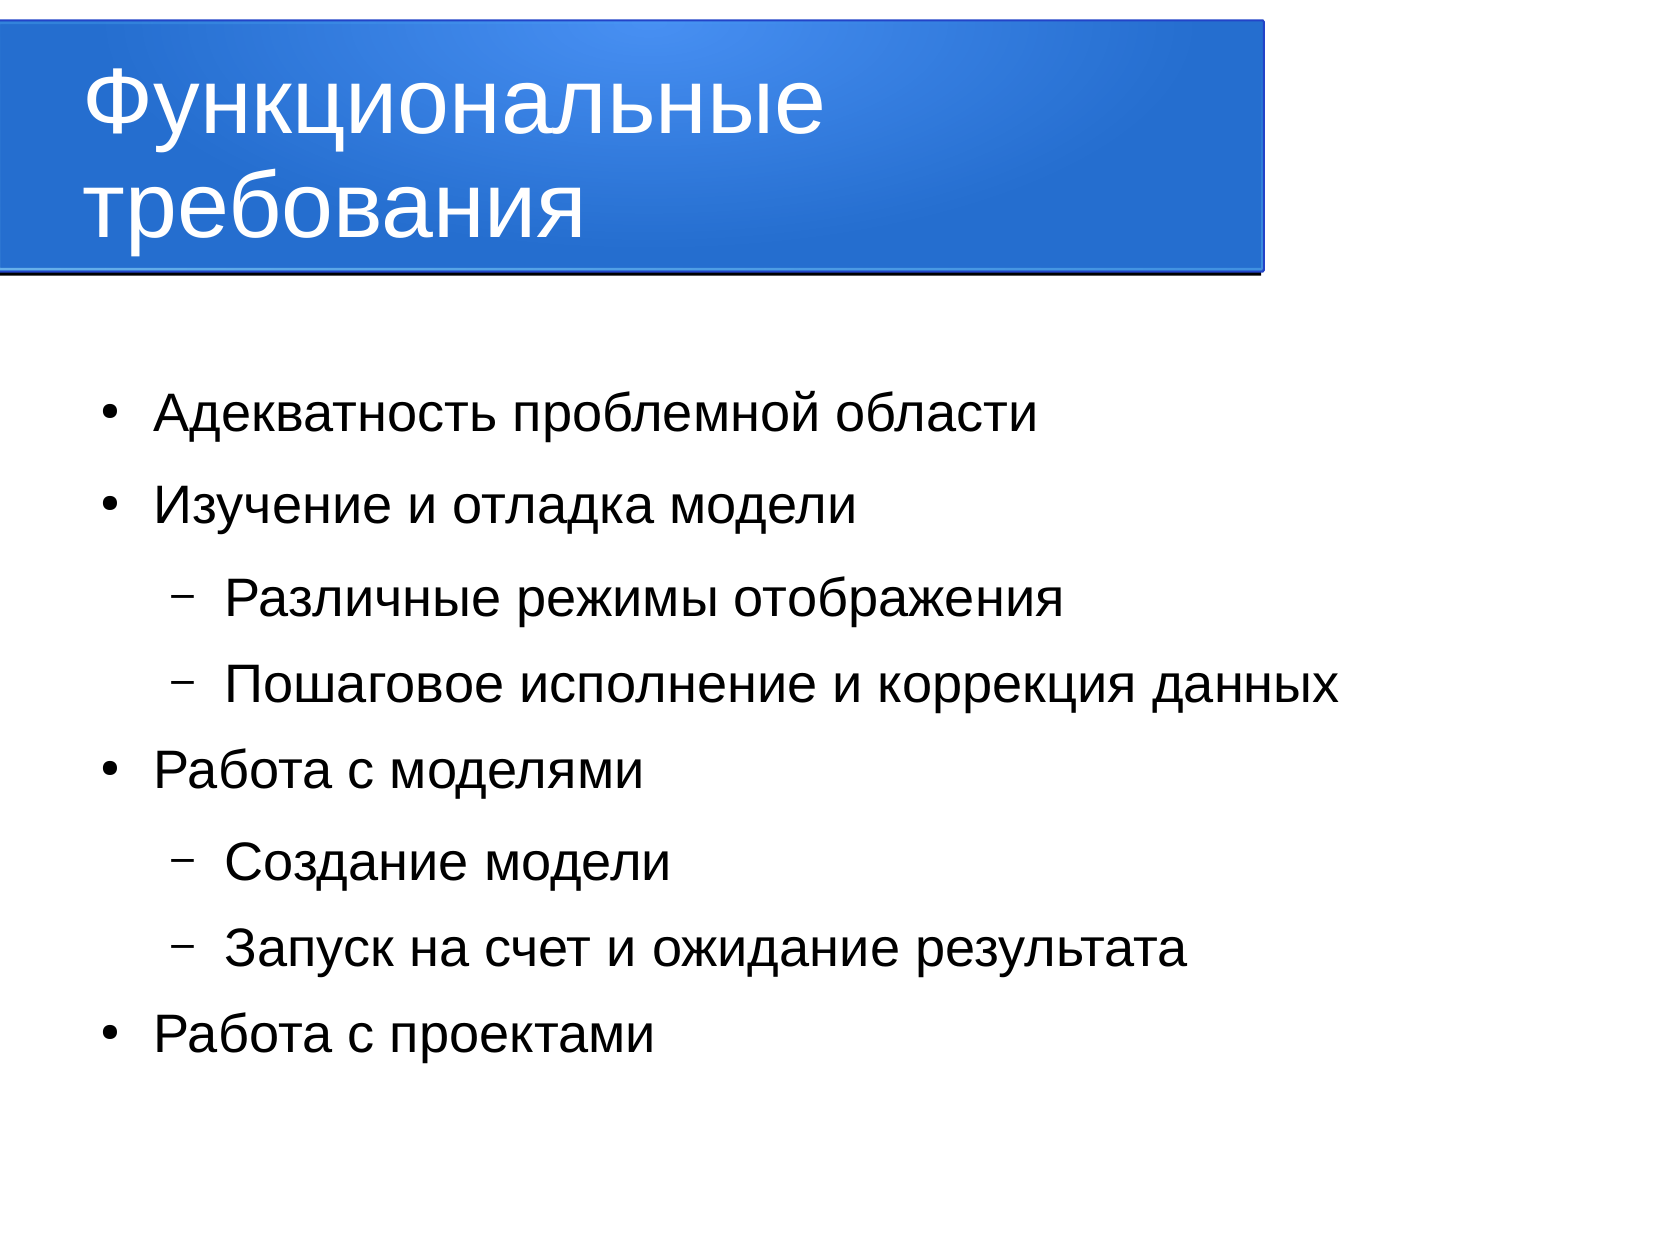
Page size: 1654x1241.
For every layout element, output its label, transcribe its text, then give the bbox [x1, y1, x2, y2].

title Функциональные требования [82, 48, 1336, 258]
list Адекватность проблемной области Изучение и отладка модели Различные режимы отображения Пошаговое исполнение и коррекция данных Работа с моделями Создание модели Запуск на счет и ожидание результата Работа с проектами [82, 290, 1538, 1171]
